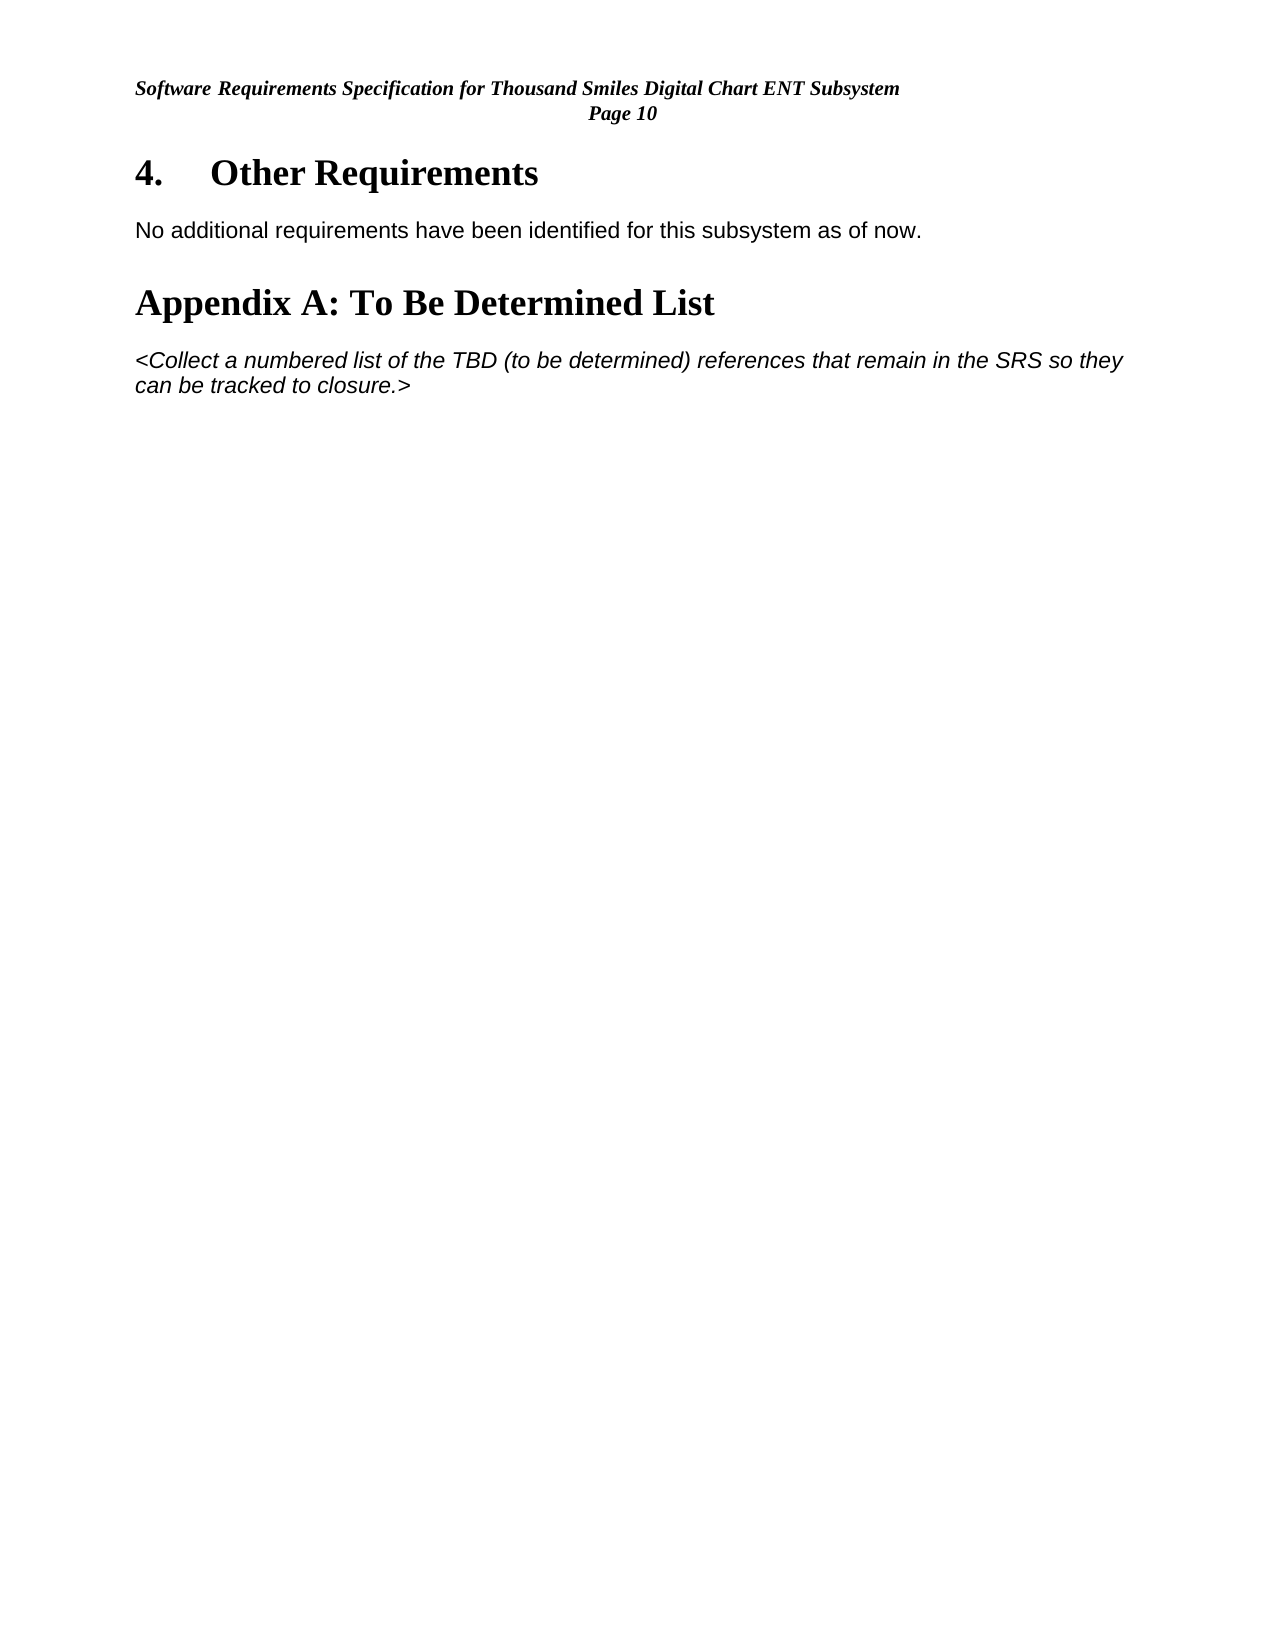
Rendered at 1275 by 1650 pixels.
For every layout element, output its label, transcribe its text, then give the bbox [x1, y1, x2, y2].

text Appendix A: To Be Determined List [135, 281, 1140, 324]
text No additional requirements have been identified for this subsystem as of now. [135, 218, 1140, 243]
subtitle Other Requirements [135, 150, 1140, 193]
text <Collect a numbered list of the TBD (to be determined) references that remain in the SRS so they can be tracked to closure.> [135, 349, 1140, 399]
